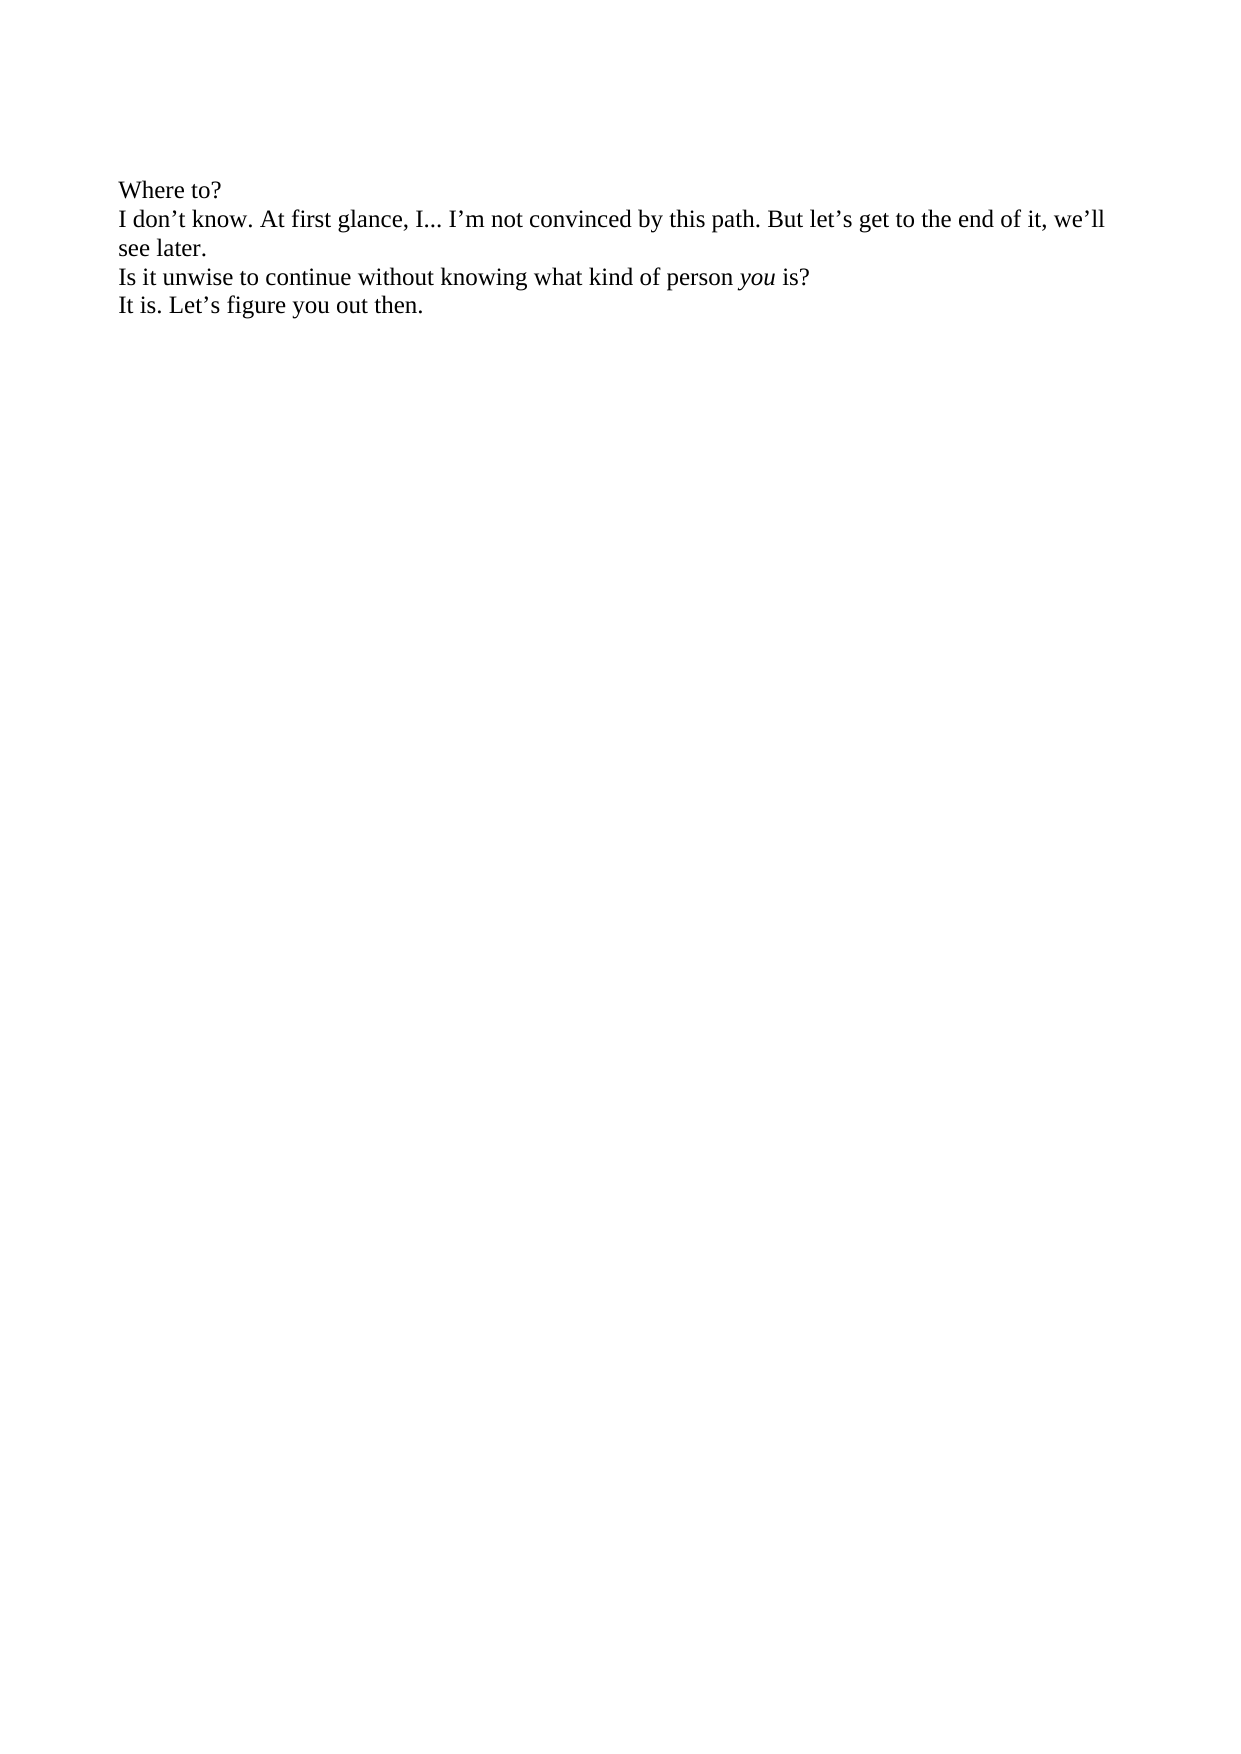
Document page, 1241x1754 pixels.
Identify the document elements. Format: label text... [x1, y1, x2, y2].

text It is. Let’s figure you out then. [118, 291, 1122, 319]
text Is it unwise to continue without knowing what kind of person you is? [118, 262, 1122, 291]
text I don’t know. At first glance, I... I’m not convinced by this path. But let’s get to the end of it, we’ll see later. [118, 204, 1122, 262]
text Where to? [118, 176, 1122, 204]
